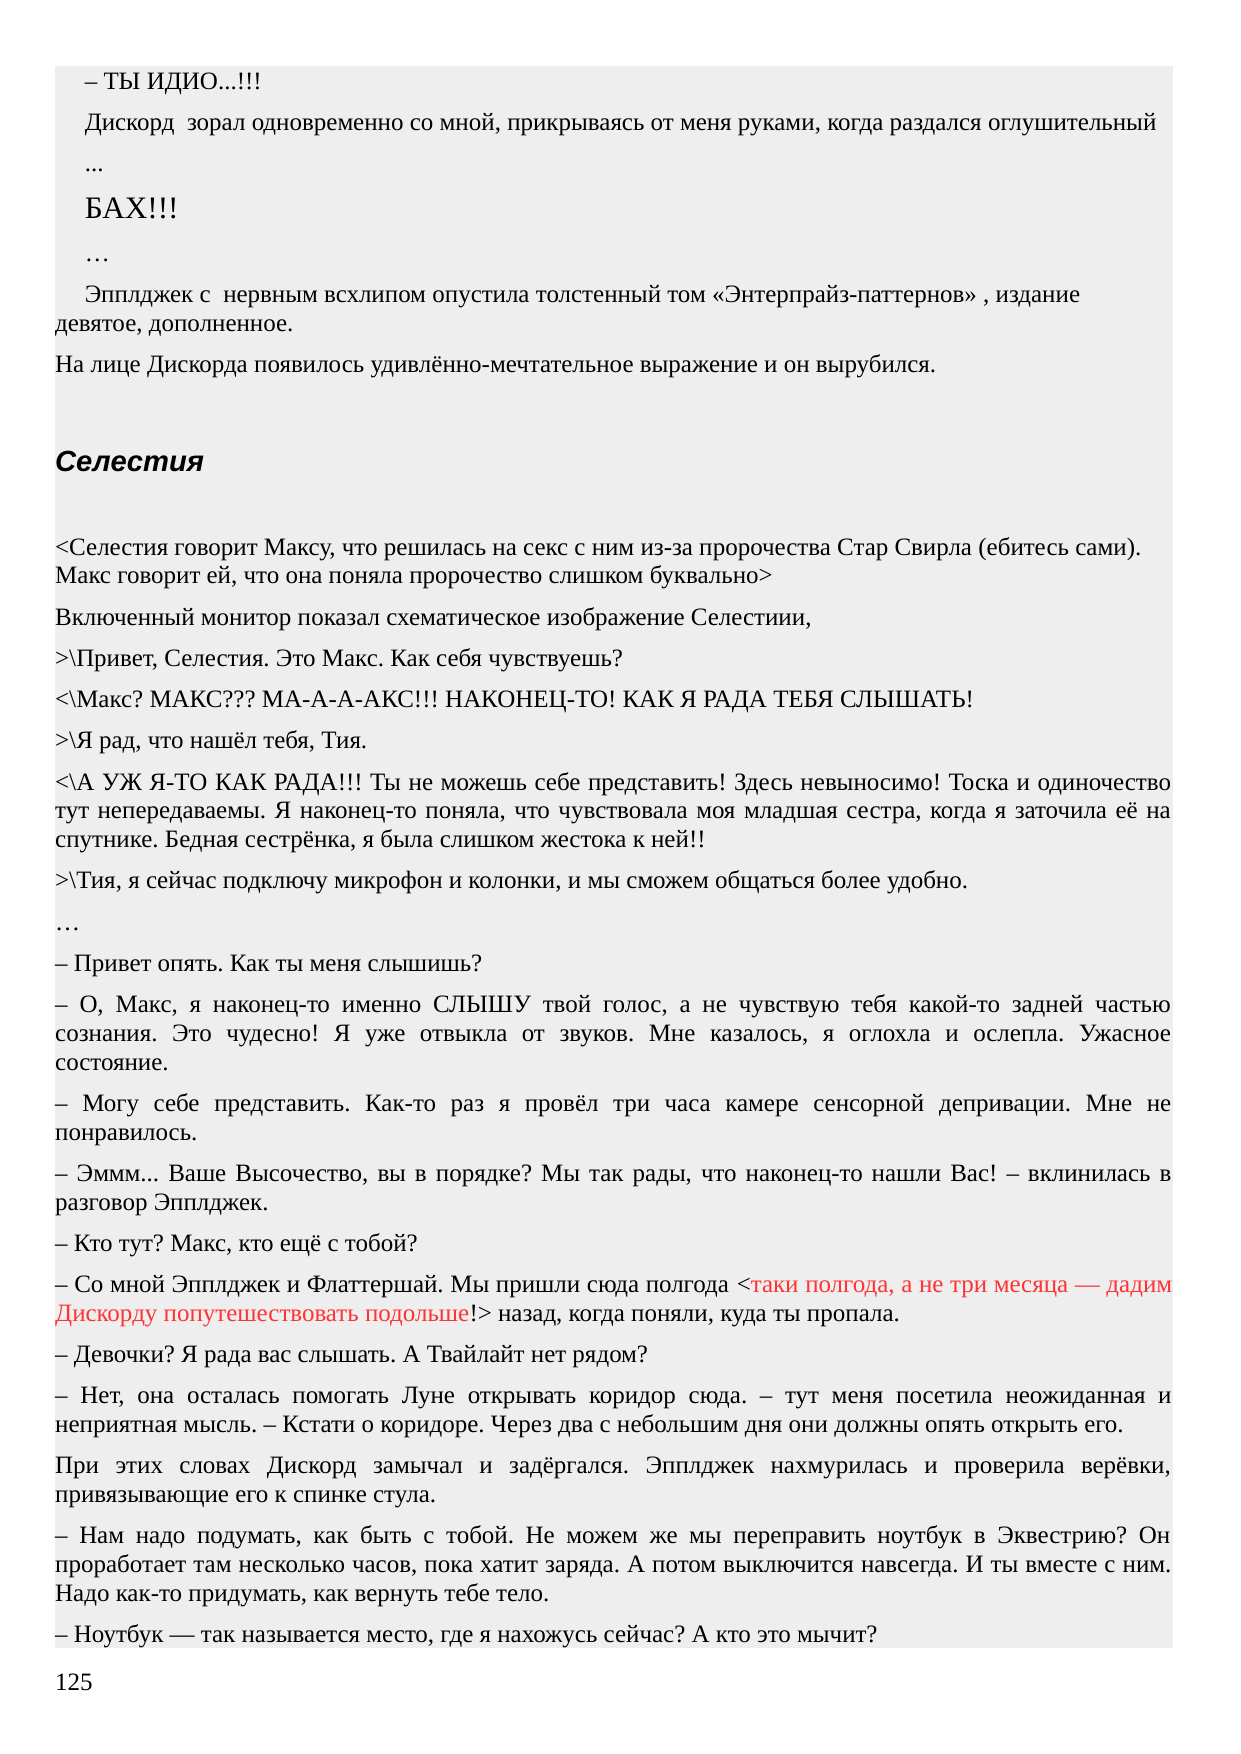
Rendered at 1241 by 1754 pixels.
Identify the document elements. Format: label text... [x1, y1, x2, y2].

text Дискорд зорал одновременно со мной, прикрываясь от меня руками, когда раздался оглушительный [55, 107, 1173, 136]
text ... [55, 148, 1173, 177]
text >\Привет, Селестия. Это Макс. Как себя чувствуешь? [55, 643, 1173, 672]
text – Со мной Эпплджек и Флаттершай. Мы пришли сюда полгода <таки полгода, а не три месяца — дадим Дискорду попутешествовать подольше!> назад, когда поняли, куда ты пропала. [55, 1269, 1173, 1327]
text – Нет, она осталась помогать Луне открывать коридор сюда. – тут меня посетила неожиданная и неприятная мысль. – Кстати о коридоре. Через два с небольшим дня они должны опять открыть его. [55, 1381, 1173, 1438]
text На лице Дискорда появилось удивлённо-мечтательное выражение и он вырубился. [55, 349, 1173, 378]
text <Селестия говорит Максу, что решилась на секс с ним из-за пророчества Стар Свирла (ебитесь сами). Макс говорит ей, что она поняла пророчество слишком буквально> [55, 532, 1173, 589]
text … [55, 907, 1173, 936]
text Включенный монитор показал схематическое изображение Селестиии, [55, 602, 1173, 631]
text <\Макс? МАКС??? МА-А-А-АКС!!! НАКОНЕЦ-ТО! КАК Я РАДА ТЕБЯ СЛЫШАТЬ! [55, 684, 1173, 713]
text – Эммм... Ваше Высочество, вы в порядке? Мы так рады, что наконец-то нашли Вас! – вклинилась в разговор Эпплджек. [55, 1158, 1173, 1216]
text – Девочки? Я рада вас слышать. А Твайлайт нет рядом? [55, 1339, 1173, 1368]
text Эпплджек с нервным всхлипом опустила толстенный том «Энтерпрайз-паттернов» , издание девятое, дополненное. [55, 279, 1173, 337]
text … [55, 238, 1173, 267]
text – Могу себе представить. Как-то раз я провёл три часа камере сенсорной депривации. Мне не понравилось. [55, 1088, 1173, 1146]
text – Кто тут? Макс, кто ещё с тобой? [55, 1228, 1173, 1257]
text – Нам надо подумать, как быть с тобой. Не можем же мы переправить ноутбук в Эквестрию? Он проработает там несколько часов, пока хатит заряда. А потом выключится навсегда. И ты вместе с ним. Надо как-то придумать, как вернуть тебе тело. [55, 1521, 1173, 1607]
text <\А УЖ Я-ТО КАК РАДА!!! Ты не можешь себе представить! Здесь невыносимо! Тоска и одиночество тут непередаваемы. Я наконец-то поняла, что чувствовала моя младшая сестра, когда я заточила её на спутнике. Бедная сестрёнка, я была слишком жестока к ней!! [55, 767, 1173, 853]
text – О, Макс, я наконец-то именно СЛЫШУ твой голос, а не чувствую тебя какой-то задней частью сознания. Это чудесно! Я уже отвыкла от звуков. Мне казалось, я оглохла и ослепла. Ужасное состояние. [55, 989, 1173, 1076]
text – ТЫ ИДИО...!!! [55, 66, 1173, 95]
text При этих словах Дискорд замычал и задёргался. Эпплджек нахмурилась и проверила верёвки, привязывающие его к спинке стула. [55, 1451, 1173, 1508]
text БАХ!!! [55, 190, 1173, 226]
text – Привет опять. Как ты меня слышишь? [55, 948, 1173, 977]
text >\Я рад, что нашёл тебя, Тия. [55, 726, 1173, 754]
subtitle Селестия [55, 444, 1173, 478]
text >\Тия, я сейчас подключу микрофон и колонки, и мы сможем общаться более удобно. [55, 866, 1173, 894]
text – Ноутбук — так называется место, где я нахожусь сейчас? А кто это мычит? [55, 1619, 1173, 1648]
